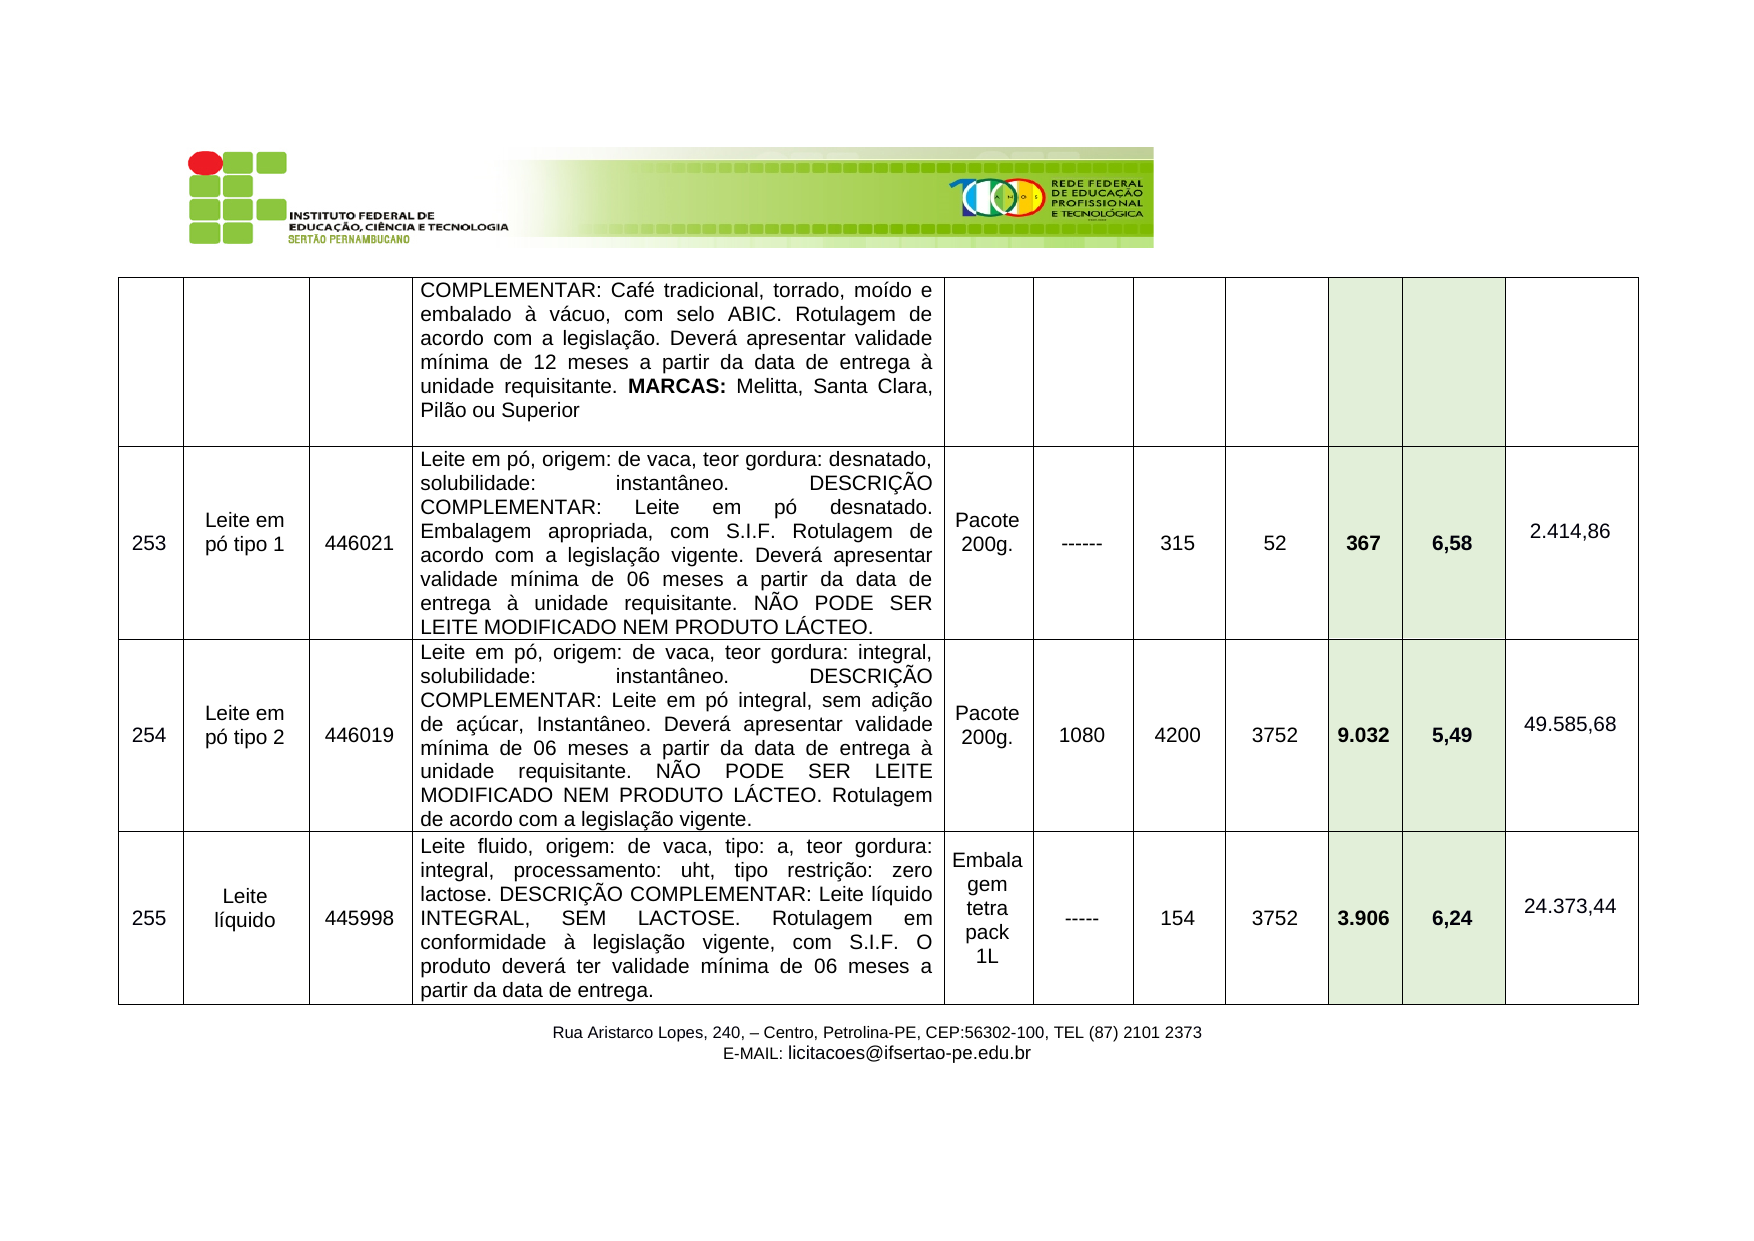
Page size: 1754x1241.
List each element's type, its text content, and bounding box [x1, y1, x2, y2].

table_cell [1134, 278, 1225, 446]
table_cell 446019 [310, 640, 412, 831]
table_cell [310, 278, 412, 446]
table_cell [184, 278, 309, 446]
table_cell 254 [119, 640, 183, 831]
table_cell 24.373,44 [1506, 832, 1638, 1004]
table_cell 446021 [310, 447, 412, 638]
table_cell 445998 [310, 832, 412, 1004]
table_cell Leite em pó tipo 1 [184, 447, 309, 638]
table_cell Leite fluido, origem: de vaca, tipo: a, teor gordura: integral, processamento: uht, tipo restrição: zero lactose. DESCRIÇÃO COMPLEMENTAR: Leite líquido INTEGRAL, SEM LACTOSE. Rotulagem em conformidade à legislação vigente, com S.I.F. O produto deverá ter validade mínima de 06 meses a partir da data de entrega. [413, 832, 944, 1004]
table_cell Leite em pó tipo 2 [184, 640, 309, 831]
table_cell 253 [119, 447, 183, 638]
table_cell [1034, 278, 1133, 446]
table_cell Pacote 200g. [945, 640, 1033, 831]
table_cell 367 [1329, 447, 1402, 638]
table_cell 9.032 [1329, 640, 1402, 831]
table_cell 3.906 [1329, 832, 1402, 1004]
table_cell [1226, 278, 1328, 446]
table_cell 255 [119, 832, 183, 1004]
picture [177, 147, 1154, 248]
table_cell [1329, 278, 1402, 446]
table_cell Leite em pó, origem: de vaca, teor gordura: desnatado, solubilidade: instantâneo. DESCRIÇÃO COMPLEMENTAR: Leite em pó desnatado. Embalagem apropriada, com S.I.F. Rotulagem de acordo com a legislação vigente. Deverá apresentar validade mínima de 06 meses a partir da data de entrega à unidade requisitante. NÃO PODE SER LEITE MODIFICADO NEM PRODUTO LÁCTEO. [413, 447, 944, 638]
table_cell Embalagem tetra pack 1L [945, 832, 1033, 1004]
table_cell 3752 [1226, 640, 1328, 831]
table_cell 5,49 [1403, 640, 1505, 831]
table_cell Pacote 200g. [945, 447, 1033, 638]
table_cell 315 [1134, 447, 1225, 638]
table_cell COMPLEMENTAR: Café tradicional, torrado, moído e embalado à vácuo, com selo ABIC. Rotulagem de acordo com a legislação. Deverá apresentar validade mínima de 12 meses a partir da data de entrega à unidade requisitante. MARCAS: Melitta, Santa Clara, Pilão ou Superior [413, 278, 944, 446]
table_cell 4200 [1134, 640, 1225, 831]
table_cell 6,58 [1403, 447, 1505, 638]
table_cell 1080 [1034, 640, 1133, 831]
table_cell Leite líquido [184, 832, 309, 1004]
table_cell [119, 278, 183, 446]
table_cell ----- [1034, 832, 1133, 1004]
table_cell 49.585,68 [1506, 640, 1638, 831]
table_cell 2.414,86 [1506, 447, 1638, 638]
table_cell Leite em pó, origem: de vaca, teor gordura: integral, solubilidade: instantâneo. DESCRIÇÃO COMPLEMENTAR: Leite em pó integral, sem adição de açúcar, Instantâneo. Deverá apresentar validade mínima de 06 meses a partir da data de entrega à unidade requisitante. NÃO PODE SER LEITE MODIFICADO NEM PRODUTO LÁCTEO. Rotulagem de acordo com a legislação vigente. [413, 640, 944, 831]
table_cell 3752 [1226, 832, 1328, 1004]
table_cell [945, 278, 1033, 446]
table_cell ------ [1034, 447, 1133, 638]
table_cell 52 [1226, 447, 1328, 638]
table_cell 154 [1134, 832, 1225, 1004]
table_cell [1403, 278, 1505, 446]
table_cell [1506, 278, 1638, 446]
table_cell 6,24 [1403, 832, 1505, 1004]
